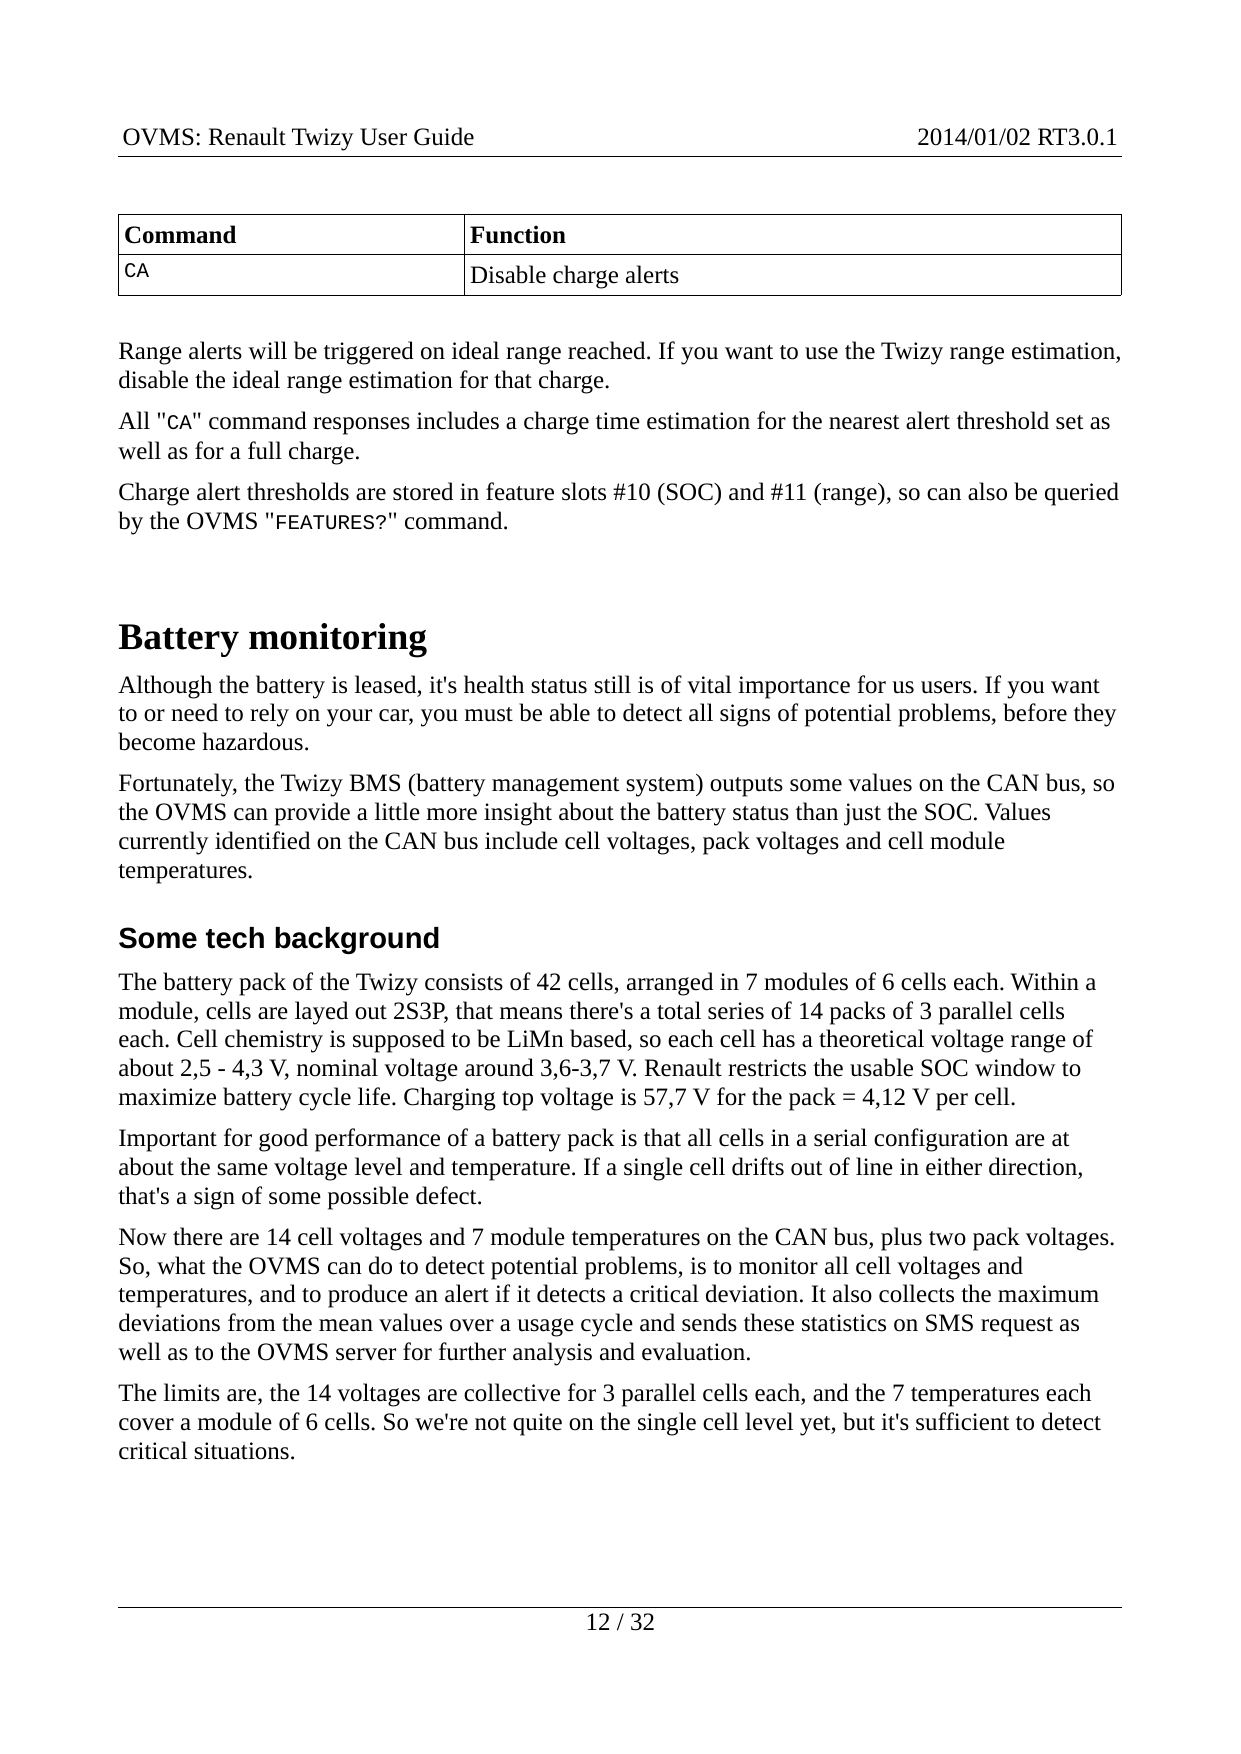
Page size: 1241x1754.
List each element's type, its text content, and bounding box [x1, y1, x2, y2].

text The battery pack of the Twizy consists of 42 cells, arranged in 7 modules of 6 cells each. Within a module, cells are layed out 2S3P, that means there's a total series of 14 packs of 3 parallel cells each. Cell chemistry is supposed to be LiMn based, so each cell has a theoretical voltage range of about 2,5 - 4,3 V, nominal voltage around 3,6-3,7 V. Renault restricts the usable SOC window to maximize battery cycle life. Charging top voltage is 57,7 V for the pack = 4,12 V per cell. [118, 967, 1122, 1111]
text Fortunately, the Twizy BMS (battery management system) outputs some values on the CAN bus, so the OVMS can provide a little more insight about the battery status than just the SOC. Values currently identified on the CAN bus include cell voltages, pack voltages and cell module temperatures. [118, 768, 1122, 883]
table_cell CA [119, 255, 464, 295]
text Range alerts will be triggered on ideal range reached. If you want to use the Twizy range estimation, disable the ideal range estimation for that charge. [118, 336, 1122, 394]
subtitle Battery monitoring [118, 614, 1122, 657]
table_cell Disable charge alerts [465, 255, 1121, 295]
subtitle Some tech background [118, 921, 1122, 954]
text Although the battery is leased, it's health status still is of vital importance for us users. If you want to or need to rely on your car, you must be able to detect all signs of potential problems, before they become hazardous. [118, 670, 1122, 756]
text Charge alert thresholds are stored in feature slots #10 (SOC) and #11 (range), so can also be queried by the OVMS "FEATURES?" command. [118, 477, 1122, 535]
table_header Command [119, 215, 464, 254]
text All "CA" command responses includes a charge time estimation for the nearest alert threshold set as well as for a full charge. [118, 406, 1122, 464]
table_header Function [465, 215, 1121, 254]
text Important for good performance of a battery pack is that all cells in a serial configuration are at about the same voltage level and temperature. If a single cell drifts out of line in either direction, that's a sign of some possible defect. [118, 1123, 1122, 1209]
text The limits are, the 14 voltages are collective for 3 parallel cells each, and the 7 temperatures each cover a module of 6 cells. So we're not quite on the single cell level yet, but it's sufficient to detect critical situations. [118, 1378, 1122, 1464]
text Now there are 14 cell voltages and 7 module temperatures on the CAN bus, plus two pack voltages. So, what the OVMS can do to detect potential problems, is to monitor all cell voltages and temperatures, and to produce an alert if it detects a critical deviation. It also collects the maximum deviations from the mean values over a usage cycle and sends these statistics on SMS request as well as to the OVMS server for further analysis and evaluation. [118, 1222, 1122, 1366]
